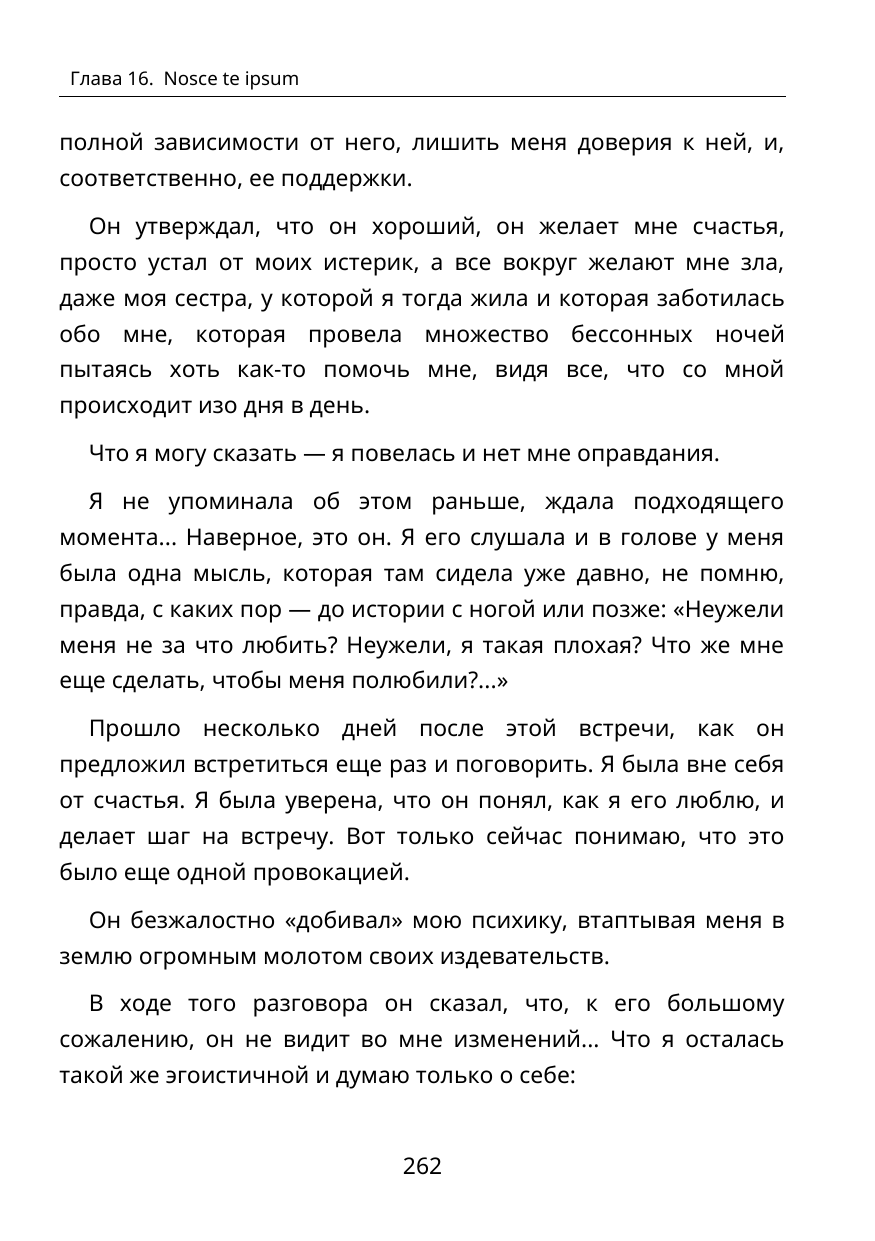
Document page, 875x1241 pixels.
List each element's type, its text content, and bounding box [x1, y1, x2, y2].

text Прошло несколько дней после этой встречи, как он предложил встретиться еще раз и поговорить. Я была вне себя от счастья. Я была уверена, что он понял, как я его люблю, и делает шаг на встречу. Вот только сейчас понимаю, что это было еще одной провокацией. [59, 712, 786, 887]
text В ходе того разговора он сказал, что, к его большому сожалению, он не видит во мне изменений... Что я осталась такой же эгоистичной и думаю только о себе: [59, 987, 786, 1090]
text полной зависимости от него, лишить меня доверия к ней, и, соответственно, ее поддержки. [59, 126, 786, 193]
text Что я могу сказать — я повелась и нет мне оправдания. [59, 437, 786, 468]
text Я не упоминала об этом раньше, ждала подходящего момента... Наверное, это он. Я его слушала и в голове у меня была одна мысль, которая там сидела уже давно, не помню, правда, с каких пор — до истории с ногой или позже: «Неужели меня не за что любить? Неужели, я такая плохая? Что же мне еще сделать, чтобы меня полюбили?...» [59, 485, 786, 696]
text Он утверждал, что он хороший, он желает мне счастья, просто устал от моих истерик, а все вокруг желают мне зла, даже моя сестра, у которой я тогда жила и которая заботилась обо мне, которая провела множество бессонных ночей пытаясь хоть как-то помочь мне, видя все, что со мной происходит изо дня в день. [59, 210, 786, 421]
text Он безжалостно «добивал» мою психику, втаптывая меня в землю огромным молотом своих издевательств. [59, 904, 786, 971]
